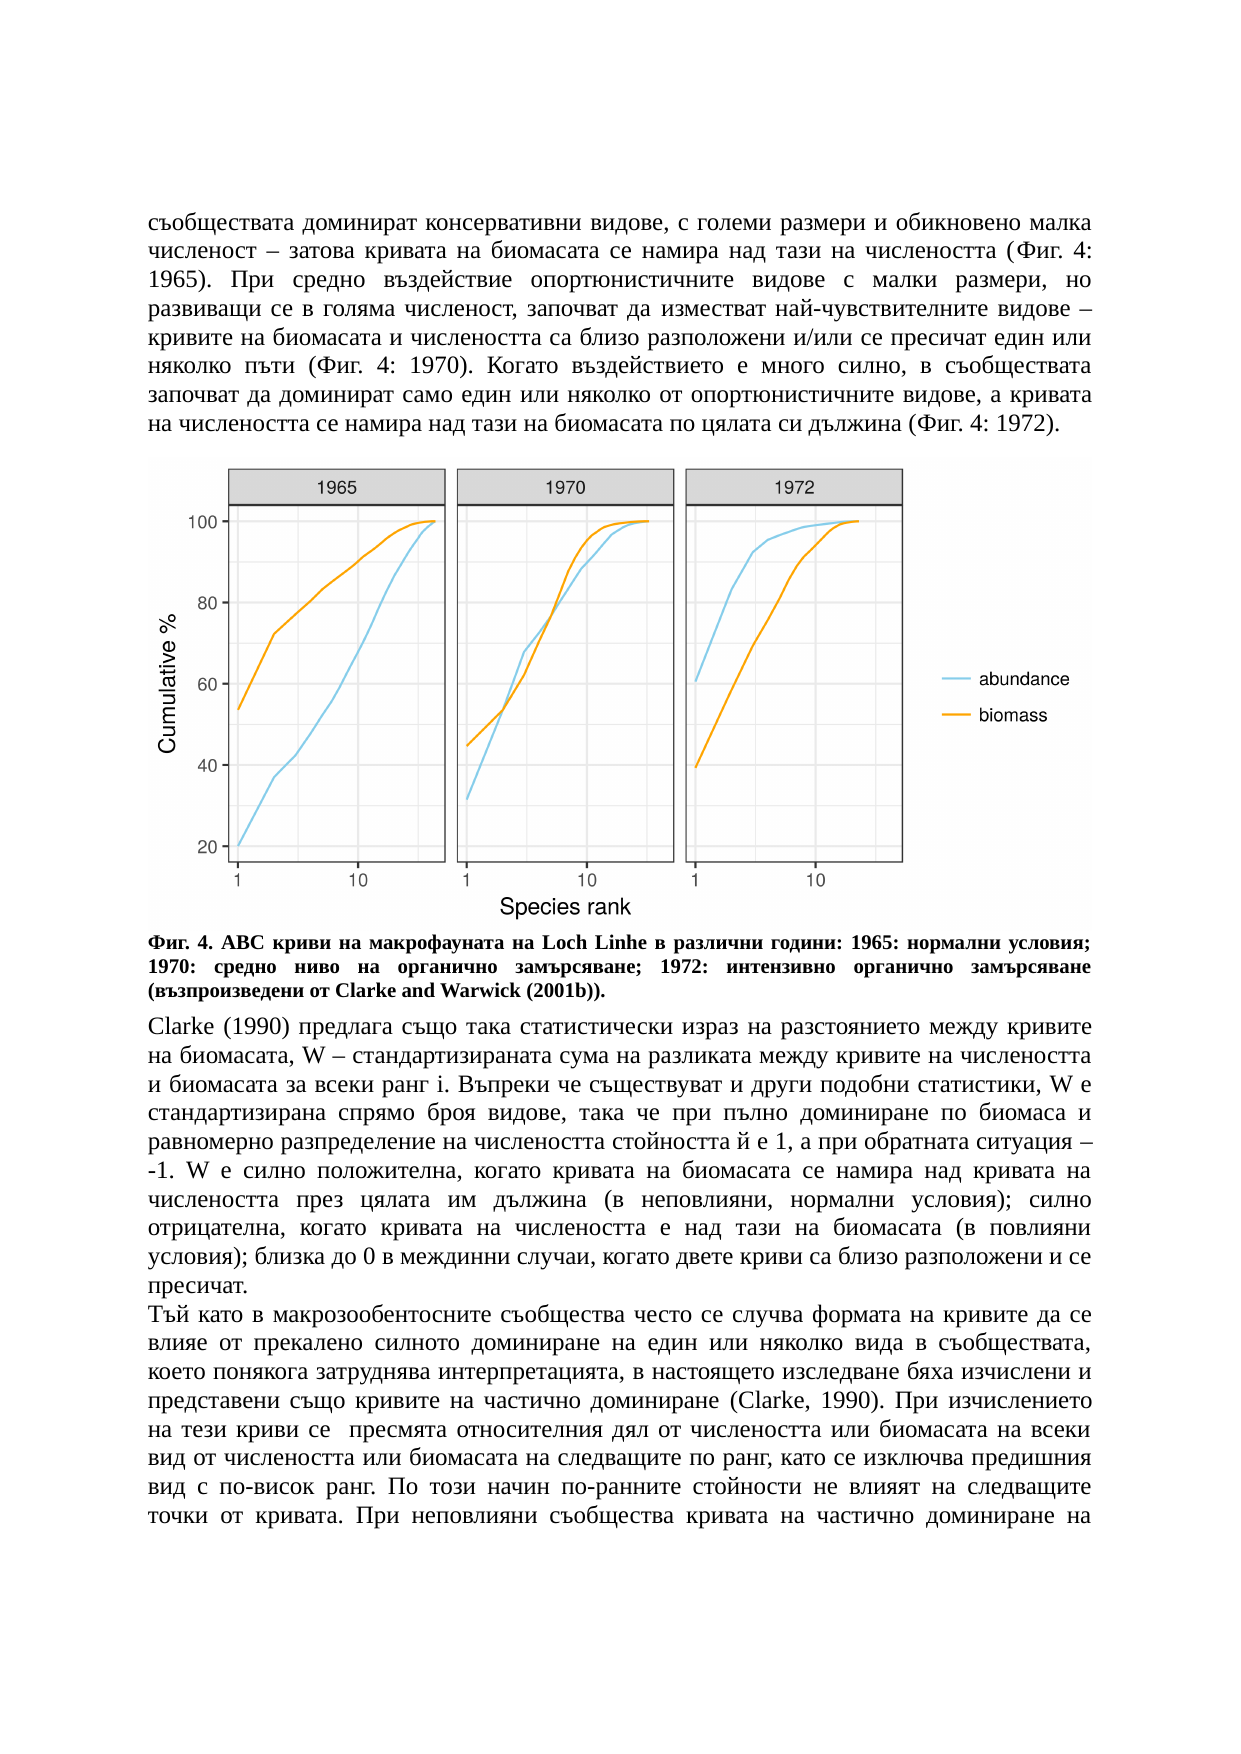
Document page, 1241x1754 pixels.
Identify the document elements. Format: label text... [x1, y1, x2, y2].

picture [147, 457, 1093, 931]
text Фиг. 4. ABC криви на макрофауната на Loch Linhe в различни години: 1965: нормални условия; 1970: средно ниво на органично замърсяване; 1972: интензивно органично замърсяване (възпроизведени от Clarke and Warwick (2001b)). [148, 931, 1092, 1002]
text Clarke (1990) предлага също така статистически израз на разстоянието между кривите на биомасата, W – стандартизираната сума на разликата между кривите на числеността и биомасата за всеки ранг i. Въпреки че съществуват и други подобни статистики, W е стандартизирана спрямо броя видове, така че при пълно доминиране по биомаса и равномерно разпределение на числеността стойността й е 1, а при обратната ситуация – -1. W е силно положителна, когато кривата на биомасата се намира над кривата на числеността през цялата им дължина (в неповлияни, нормални условия); силно отрицателна, когато кривата на числеността е над тази на биомасата (в повлияни условия); близка до 0 в междинни случаи, когато двете криви са близо разположени и се пресичат. [148, 1011, 1093, 1299]
text Тъй като в макрозообентосните съобщества често се случва формата на кривите да се влияе от прекалено силното доминиране на един или няколко вида в съобществата, което понякога затруднява интерпретацията, в настоящето изследване бяха изчислени и представени също кривите на частично доминиране (Clarke, 1990). При изчислението на тези криви се пресмята относителния дял от числеността или биомасата на всеки вид от числеността или биомасата на следващите по ранг, като се изключва предишния вид с по-висок ранг. По този начин по-ранните стойности не влияят на следващите точки от кривата. При неповлияни съобщества кривата на частично доминиране на [148, 1299, 1093, 1529]
text съобществата доминират консервативни видове, с големи размери и обикновено малка численост – затова кривата на биомасата се намира над тази на числеността (Фиг. 4: 1965). При средно въздействие опортюнистичните видове с малки размери, но развиващи се в голяма численост, започват да изместват най-чувствителните видове – кривите на биомасата и числеността са близо разположени и/или се пресичат един или няколко пъти (Фиг. 4: 1970). Когато въздействието е много силно, в съобществата започват да доминират само един или няколко от опортюнистичните видове, а кривата на числеността се намира над тази на биомасата по цялата си дължина (Фиг. 4: 1972). [148, 207, 1093, 437]
